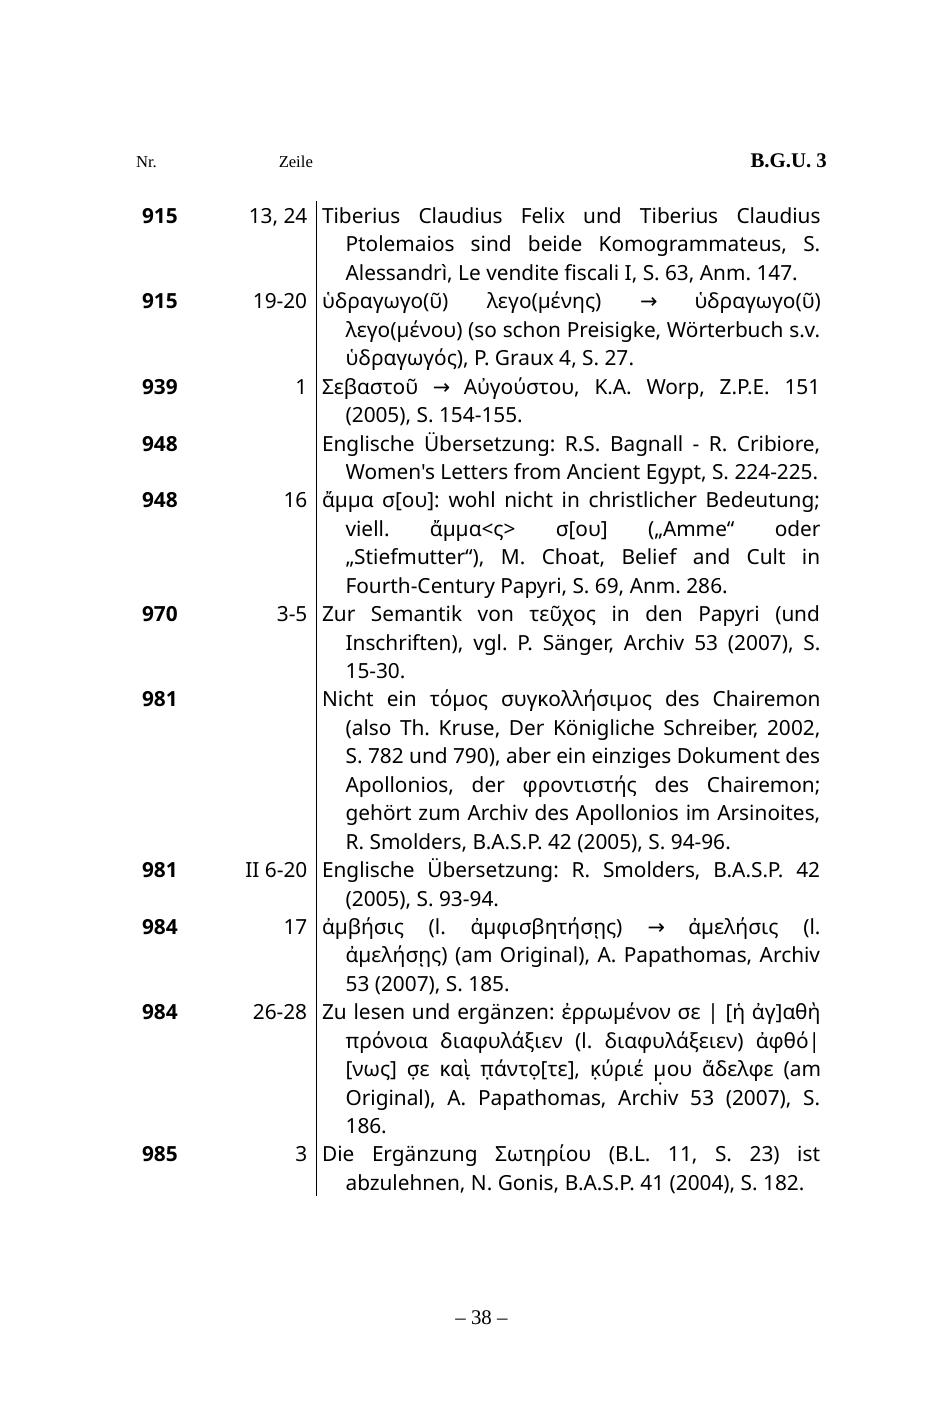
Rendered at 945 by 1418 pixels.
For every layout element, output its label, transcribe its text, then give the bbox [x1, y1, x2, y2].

table_cell 948 [136, 429, 224, 486]
table_cell Zur Semantik von τεῦχος in den Papyri (und Inschriften), vgl. P. Sänger, Archiv 53 (2007), S. 15-30. [317, 599, 827, 684]
table_cell 17 [224, 912, 316, 997]
table_cell 981 [136, 685, 224, 855]
table_cell 948 [136, 486, 224, 599]
table_cell 970 [136, 599, 224, 684]
table_cell 16 [224, 486, 316, 599]
table_cell 939 [136, 372, 224, 429]
table_cell Englische Übersetzung: R. Smolders, B.A.S.P. 42 (2005), S. 93-94. [317, 855, 827, 912]
table_cell ὑδραγωγο(ῦ) λεγο(μένης) → ὑδραγωγο(ῦ) λεγο(μένου) (so schon Preisigke, Wörterbuch s.v. ὑδραγωγός), P. Graux 4, S. 27. [317, 286, 827, 372]
table_cell Tiberius Claudius Felix und Tiberius Claudius Ptolemaios sind beide Komogrammateus, S. Alessandrì, Le vendite fiscali I, S. 63, Anm. 147. [317, 201, 827, 286]
table_cell 3-5 [224, 599, 316, 684]
table_cell 13, 24 [224, 201, 316, 286]
table_cell Englische Übersetzung: R.S. Bagnall - R. Cribiore, Women's Letters from Ancient Egypt, S. 224-225. [317, 429, 827, 486]
table_cell Σεβαστοῦ → Αὐγούστου, K.A. Worp, Z.P.E. 151 (2005), S. 154-155. [317, 372, 827, 429]
table_cell [224, 429, 316, 486]
table_cell ἄμμα σ[ου]: wohl nicht in christlicher Bedeutung; viell. ἄμμα<ς> σ[ου] („Amme“ oder „Stiefmutter“), M. Choat, Belief and Cult in Fourth-Century Papyri, S. 69, Anm. 286. [317, 486, 827, 599]
table_cell 984 [136, 912, 224, 997]
table_cell [224, 685, 316, 855]
table_cell 985 [136, 1140, 224, 1196]
table_cell 3 [224, 1140, 316, 1196]
table_cell Zu lesen und ergänzen: ἐρρωμένον σε | [ἡ ἀγ]αθὴ πρόνοια διαφυλάξιεν (l. διαφυλάξειεν) ἀφθό|[νως] σ̣ε καὶ̣ π̣άντο̣[τε], κ̣ύριέ μ̣ου ἄδελφε (am Original), A. Papathomas, Archiv 53 (2007), S. 186. [317, 998, 827, 1139]
table_cell 981 [136, 855, 224, 912]
table_cell II 6-20 [224, 855, 316, 912]
table_cell Die Ergänzung Σωτηρίου (B.L. 11, S. 23) ist abzulehnen, N. Gonis, B.A.S.P. 41 (2004), S. 182. [317, 1140, 827, 1196]
table_cell 19-20 [224, 286, 316, 372]
table_cell 915 [136, 201, 224, 286]
table_cell 984 [136, 998, 224, 1139]
table_cell ἀμβήσις (l. ἀμφισβητήσῃς) → ἀμελήσις (l. ἀμελήσῃς) (am Original), A. Papathomas, Archiv 53 (2007), S. 185. [317, 912, 827, 997]
table_cell 1 [224, 372, 316, 429]
table_cell Nicht ein τόμος συγκολλήσιμος des Chairemon (also Th. Kruse, Der Königliche Schreiber, 2002, S. 782 und 790), aber ein einziges Dokument des Apollonios, der φροντιστής des Chairemon; gehört zum Archiv des Apollonios im Arsinoites, R. Smolders, B.A.S.P. 42 (2005), S. 94-96. [317, 685, 827, 855]
table_cell 915 [136, 286, 224, 372]
table_cell 26-28 [224, 998, 316, 1139]
